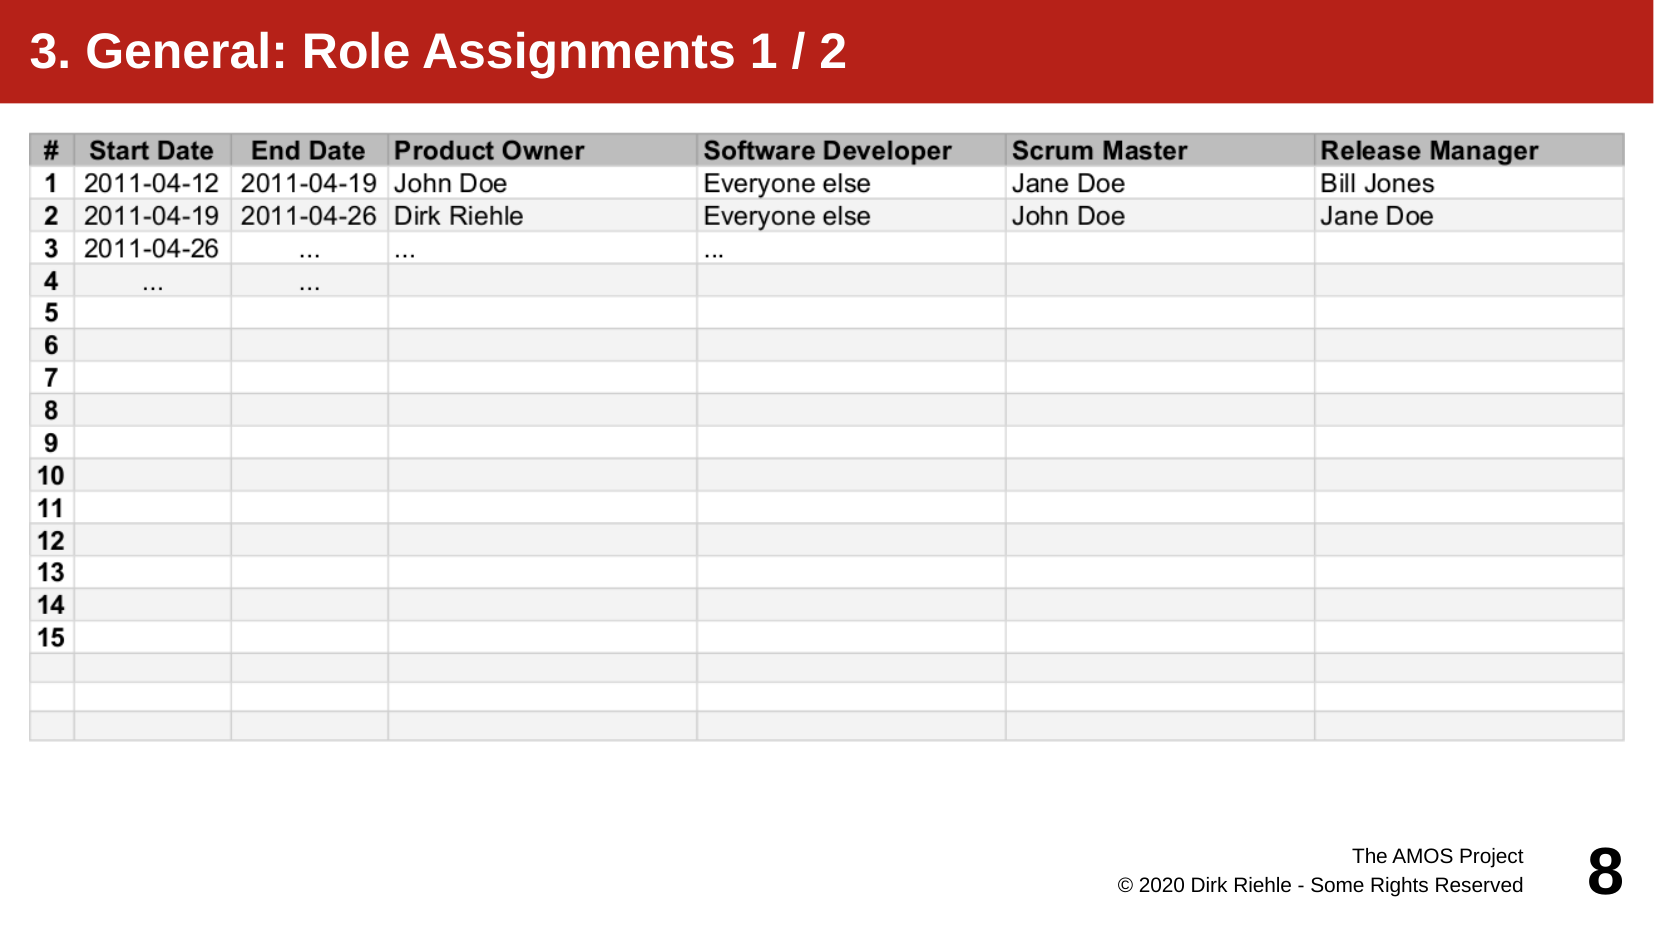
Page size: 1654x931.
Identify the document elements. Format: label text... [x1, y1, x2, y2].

title 3. General: Role Assignments 1 / 2 [0, 0, 1654, 104]
picture [29, 132, 1625, 742]
